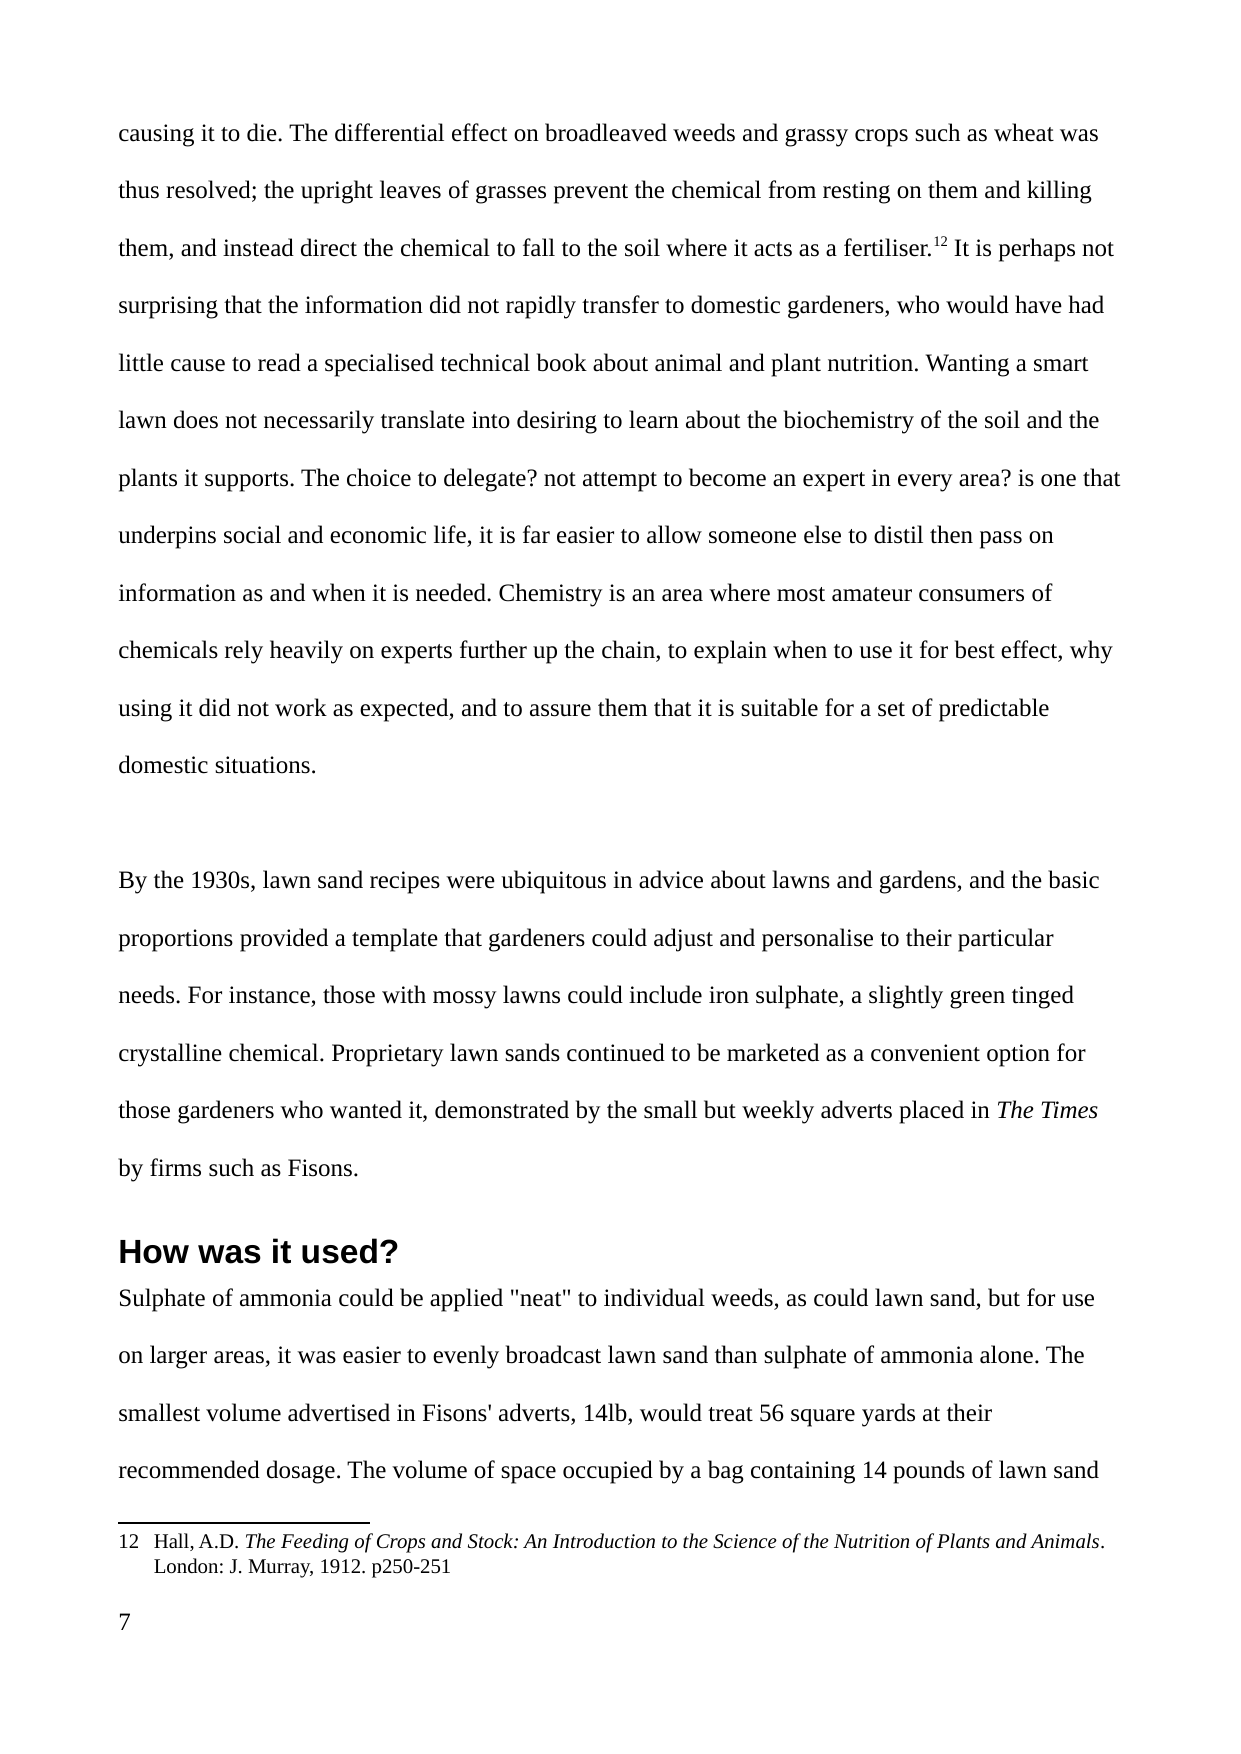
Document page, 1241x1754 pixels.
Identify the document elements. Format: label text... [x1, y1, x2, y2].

text By the 1930s, lawn sand recipes were ubiquitous in advice about lawns and gardens, and the basic proportions provided a template that gardeners could adjust and personalise to their particular needs. For instance, those with mossy lawns could include iron sulphate, a slightly green tinged crystalline chemical. Proprietary lawn sands continued to be marketed as a convenient option for those gardeners who wanted it, demonstrated by the small but weekly adverts placed in The Times by firms such as Fisons. [118, 866, 1122, 1182]
text Hall, A.D. The Feeding of Crops and Stock: An Introduction to the Science of the Nutrition of Plants and Animals. London: J. Murray, 1912. p250-251 [118, 1529, 1122, 1578]
text causing it to die. The differential effect on broadleaved weeds and grassy crops such as wheat was thus resolved; the upright leaves of grasses prevent the chemical from resting on them and killing them, and instead direct the chemical to fall to the soil where it acts as a fertiliser. It is perhaps not surprising that the information did not rapidly transfer to domestic gardeners, who would have had little cause to read a specialised technical book about animal and plant nutrition. Wanting a smart lawn does not necessarily translate into desiring to learn about the biochemistry of the soil and the plants it supports. The choice to delegate? not attempt to become an expert in every area? is one that underpins social and economic life, it is far easier to allow someone else to distil then pass on information as and when it is needed. Chemistry is an area where most amateur consumers of chemicals rely heavily on experts further up the chain, to explain when to use it for best effect, why using it did not work as expected, and to assure them that it is suitable for a set of predictable domestic situations. [118, 118, 1122, 779]
text Sulphate of ammonia could be applied "neat" to individual weeds, as could lawn sand, but for use on larger areas, it was easier to evenly broadcast lawn sand than sulphate of ammonia alone. The smallest volume advertised in Fisons' adverts, 14lb, would treat 56 square yards at their recommended dosage. The volume of space occupied by a bag containing 14 pounds of lawn sand [118, 1283, 1122, 1484]
subtitle How was it used? [118, 1231, 1122, 1270]
